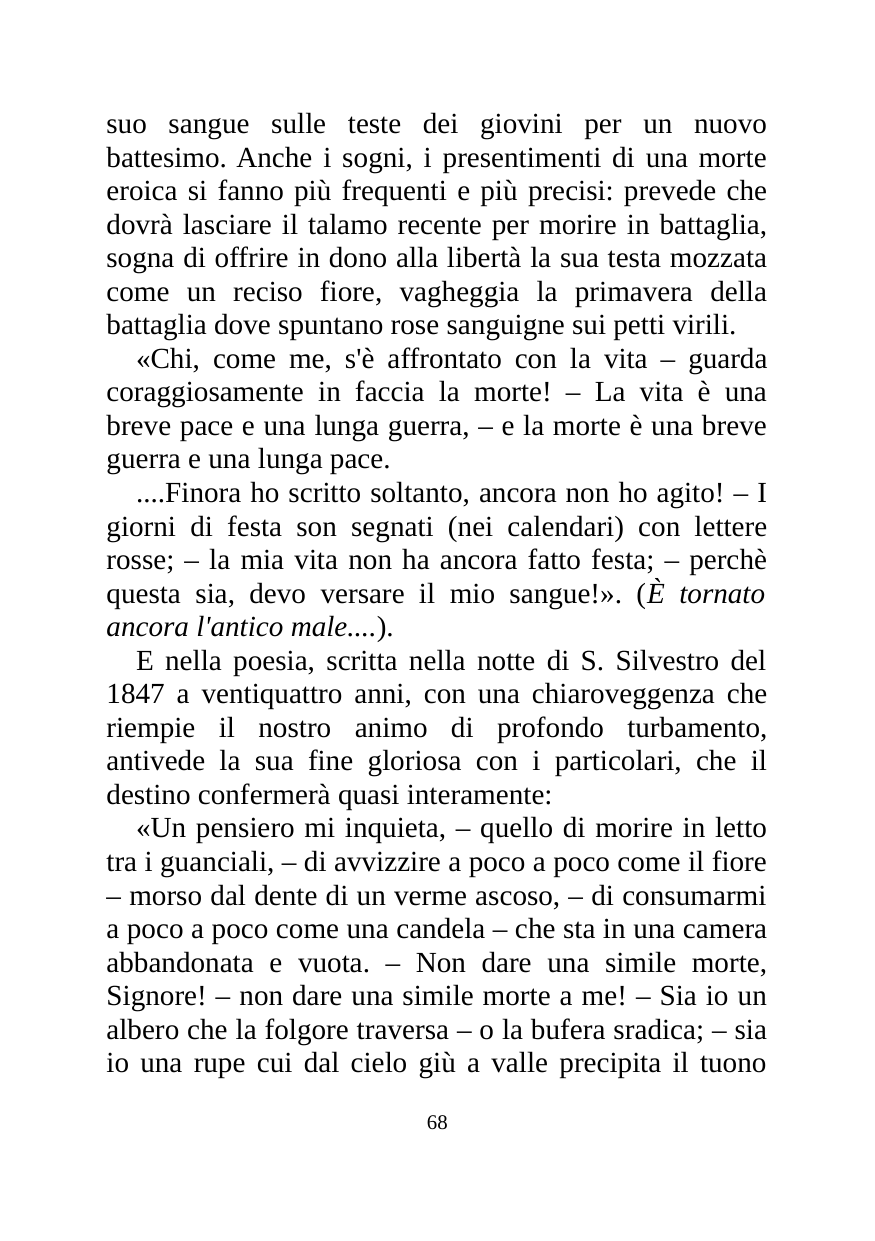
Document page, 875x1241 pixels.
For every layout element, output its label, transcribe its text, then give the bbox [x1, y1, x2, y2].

text suo sangue sulle teste dei giovini per un nuovo battesimo. Anche i sogni, i presentimenti di una morte eroica si fanno più frequenti e più precisi: prevede che dovrà lasciare il talamo recente per morire in battaglia, sogna di offrire in dono alla libertà la sua testa mozzata come un reciso fiore, vagheggia la primavera della battaglia dove spuntano rose sanguigne sui petti virili. [106, 106, 768, 341]
text E nella poesia, scritta nella notte di S. Silvestro del 1847 a ventiquattro anni, con una chiaroveggenza che riempie il nostro animo di profondo turbamento, antivede la sua fine gloriosa con i particolari, che il destino confermerà quasi interamente: [106, 643, 768, 811]
text «Un pensiero mi inquieta, – quello di morire in letto tra i guanciali, – di avvizzire a poco a poco come il fiore – morso dal dente di un verme ascoso, – di consumarmi a poco a poco come una candela – che sta in una camera abbandonata e vuota. – Non dare una simile morte, Signore! – non dare una simile morte a me! – Sia io un albero che la folgore traversa – o la bufera sradica; – sia io una rupe cui dal cielo giù a valle precipita il tuono [106, 811, 768, 1079]
text ....Finora ho scritto soltanto, ancora non ho agito! – I giorni di festa son segnati (nei calendari) con lettere rosse; – la mia vita non ha ancora fatto festa; – perchè questa sia, devo versare il mio sangue!». (È tornato ancora l'antico male....). [106, 475, 768, 643]
text «Chi, come me, s'è affrontato con la vita – guarda coraggiosamente in faccia la morte! – La vita è una breve pace e una lunga guerra, – e la morte è una breve guerra e una lunga pace. [106, 341, 768, 475]
